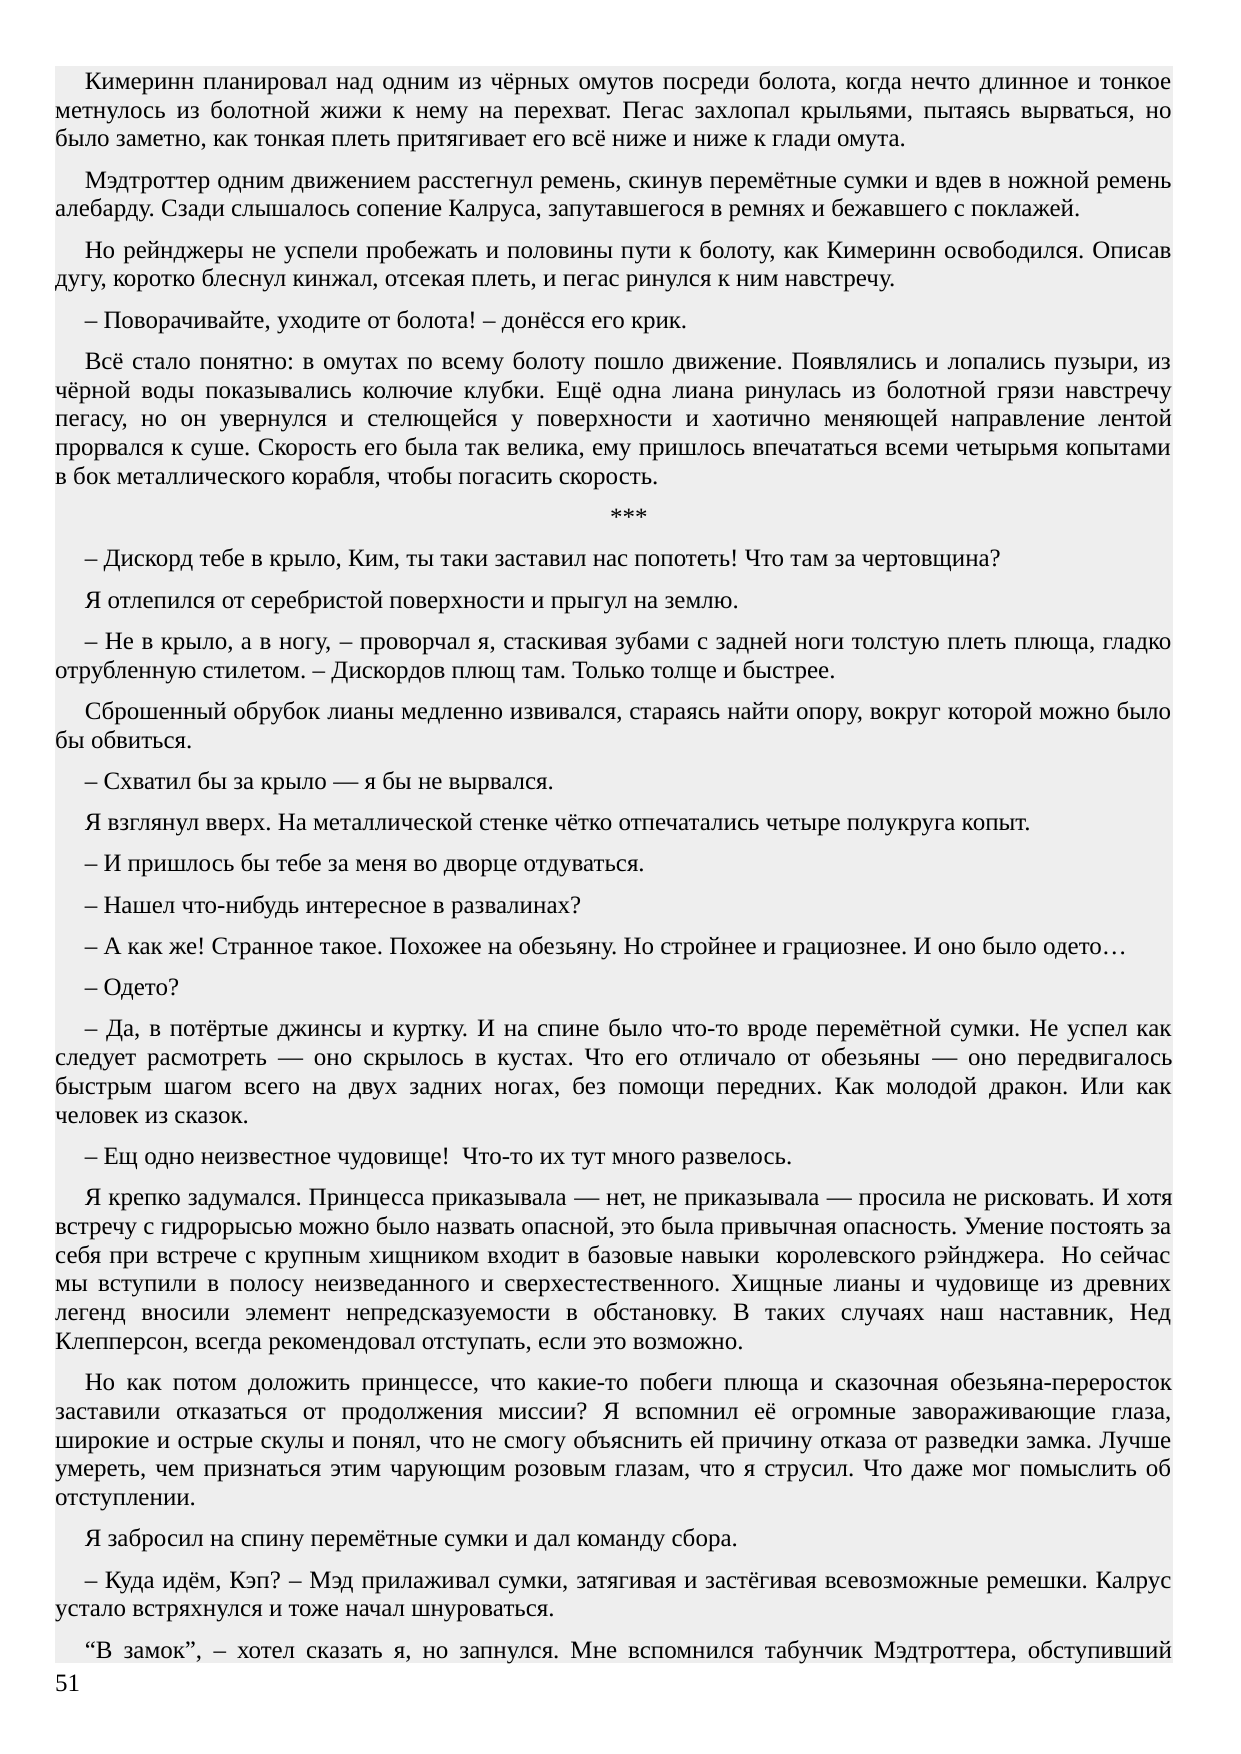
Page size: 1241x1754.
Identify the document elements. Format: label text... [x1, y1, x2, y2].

text – Дискорд тебе в крыло, Ким, ты таки заставил нас попотеть! Что там за чертовщина? [55, 543, 1173, 572]
text – Нашел что-нибудь интересное в развалинах? [55, 890, 1173, 918]
text Сброшенный обрубок лианы медленно извивался, стараясь найти опору, вокруг которой можно было бы обвиться. [55, 696, 1173, 753]
text – Ещ одно неизвестное чудовище! Что-то их тут много развелось. [55, 1141, 1173, 1170]
text – И пришлось бы тебе за меня во дворце отдуваться. [55, 848, 1173, 877]
text – Поворачивайте, уходите от болота! – донёсся его крик. [55, 305, 1173, 333]
text *** [55, 502, 1173, 531]
text – Одето? [55, 972, 1173, 1001]
text “В замок”, – хотел сказать я, но запнулся. Мне вспомнился табунчик Мэдтроттера, обступивший [55, 1635, 1173, 1663]
text Но рейнджеры не успели пробежать и половины пути к болоту, как Кимеринн освободился. Описав дугу, коротко блеснул кинжал, отсекая плеть, и пегас ринулся к ним навстречу. [55, 235, 1173, 292]
text – Куда идём, Кэп? – Мэд прилаживал сумки, затягивая и застёгивая всевозможные ремешки. Калрус устало встряхнулся и тоже начал шнуроваться. [55, 1565, 1173, 1622]
text Кимеринн планировал над одним из чёрных омутов посреди болота, когда нечто длинное и тонкое метнулось из болотной жижи к нему на перехват. Пегас захлопал крыльями, пытаясь вырваться, но было заметно, как тонкая плеть притягивает его всё ниже и ниже к глади омута. [55, 66, 1173, 152]
text – Схватил бы за крыло — я бы не вырвался. [55, 766, 1173, 795]
text Но как потом доложить принцессе, что какие-то побеги плюща и сказочная обезьяна-переросток заставили отказаться от продолжения миссии? Я вспомнил её огромные завораживающие глаза, широкие и острые скулы и понял, что не смогу объяснить ей причину отказа от разведки замка. Лучше умереть, чем признаться этим чарующим розовым глазам, что я струсил. Что даже мог помыслить об отступлении. [55, 1367, 1173, 1511]
text Я крепко задумался. Принцесса приказывала — нет, не приказывала — просила не рисковать. И хотя встречу с гидрорысью можно было назвать опасной, это была привычная опасность. Умение постоять за себя при встрече с крупным хищником входит в базовые навыки королевского рэйнджера. Но сейчас мы вступили в полосу неизведанного и сверхестественного. Хищные лианы и чудовище из древних легенд вносили элемент непредсказуемости в обстановку. В таких случаях наш наставник, Нед Клепперсон, всегда рекомендовал отступать, если это возможно. [55, 1182, 1173, 1355]
text Я отлепился от серебристой поверхности и прыгул на землю. [55, 585, 1173, 613]
text Всё стало понятно: в омутах по всему болоту пошло движение. Появлялись и лопались пузыри, из чёрной воды показывались колючие клубки. Ещё одна лиана ринулась из болотной грязи навстречу пегасу, но он увернулся и стелющейся у поверхности и хаотично меняющей направление лентой прорвался к суше. Скорость его была так велика, ему пришлось впечататься всеми четырьмя копытами в бок металлического корабля, чтобы погасить скорость. [55, 346, 1173, 490]
text – А как же! Странное такое. Похожее на обезьяну. Но стройнее и грациознее. И оно было одето… [55, 931, 1173, 960]
text Я забросил на спину перемётные сумки и дал команду сбора. [55, 1523, 1173, 1552]
text – Не в крыло, а в ногу, – проворчал я, стаскивая зубами с задней ноги толстую плеть плюща, гладко отрубленную стилетом. – Дискордов плющ там. Только толще и быстрее. [55, 626, 1173, 683]
text Мэдтроттер одним движением расстегнул ремень, скинув перемётные сумки и вдев в ножной ремень алебарду. Сзади слышалось сопение Калруса, запутавшегося в ремнях и бежавшего с поклажей. [55, 165, 1173, 222]
text – Да, в потёртые джинсы и куртку. И на спине было что-то вроде перемётной сумки. Не успел как следует расмотреть — оно скрылось в кустах. Что его отличало от обезьяны — оно передвигалось быстрым шагом всего на двух задних ногах, без помощи передних. Как молодой дракон. Или как человек из сказок. [55, 1013, 1173, 1128]
text Я взглянул вверх. На металлической стенке чётко отпечатались четыре полукруга копыт. [55, 807, 1173, 836]
